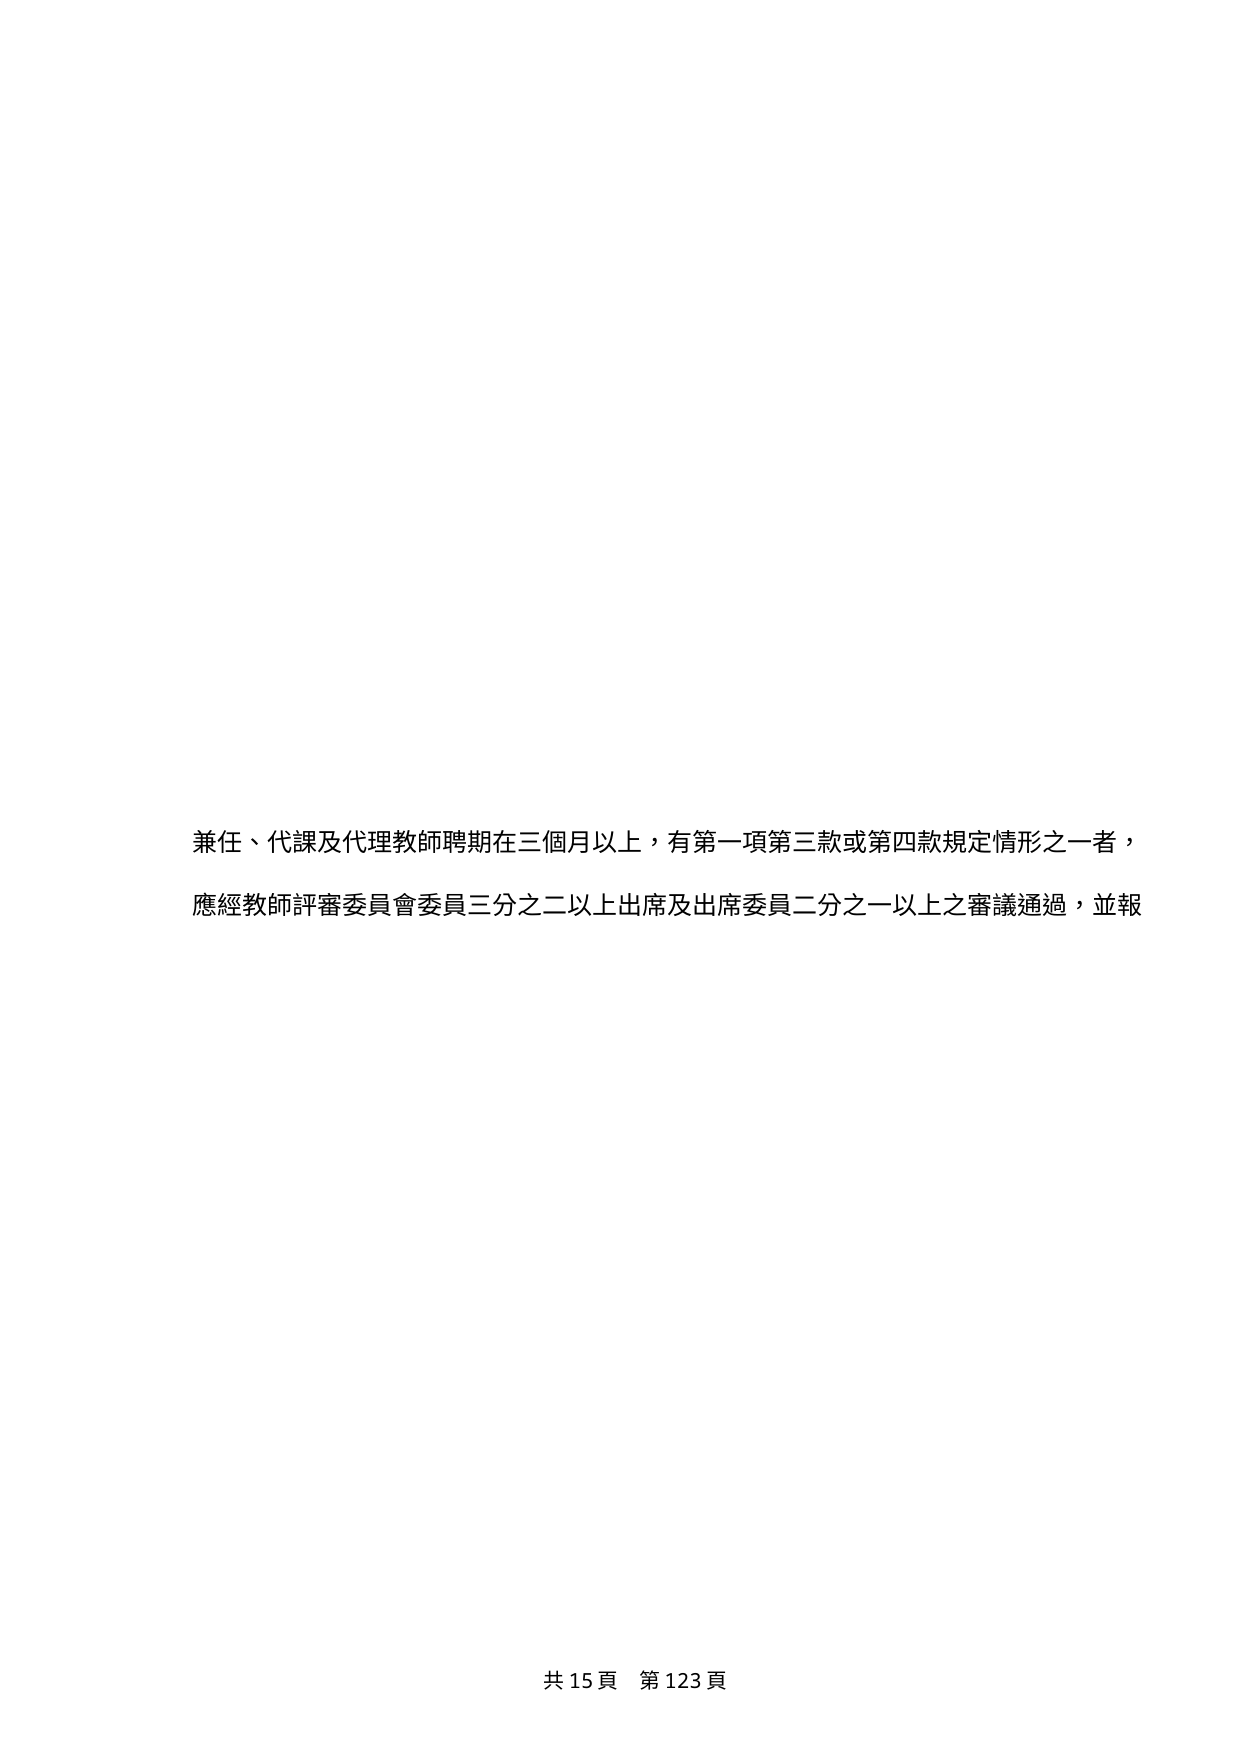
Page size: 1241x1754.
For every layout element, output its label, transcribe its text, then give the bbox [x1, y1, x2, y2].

text 兼任、代課及代理教師聘期在三個月以上，有第一項第三款或第四款規定情形之一者，應經教師評審委員會委員三分之二以上出席及出席委員二分之一以上之審議通過，並報 [192, 799, 1152, 924]
